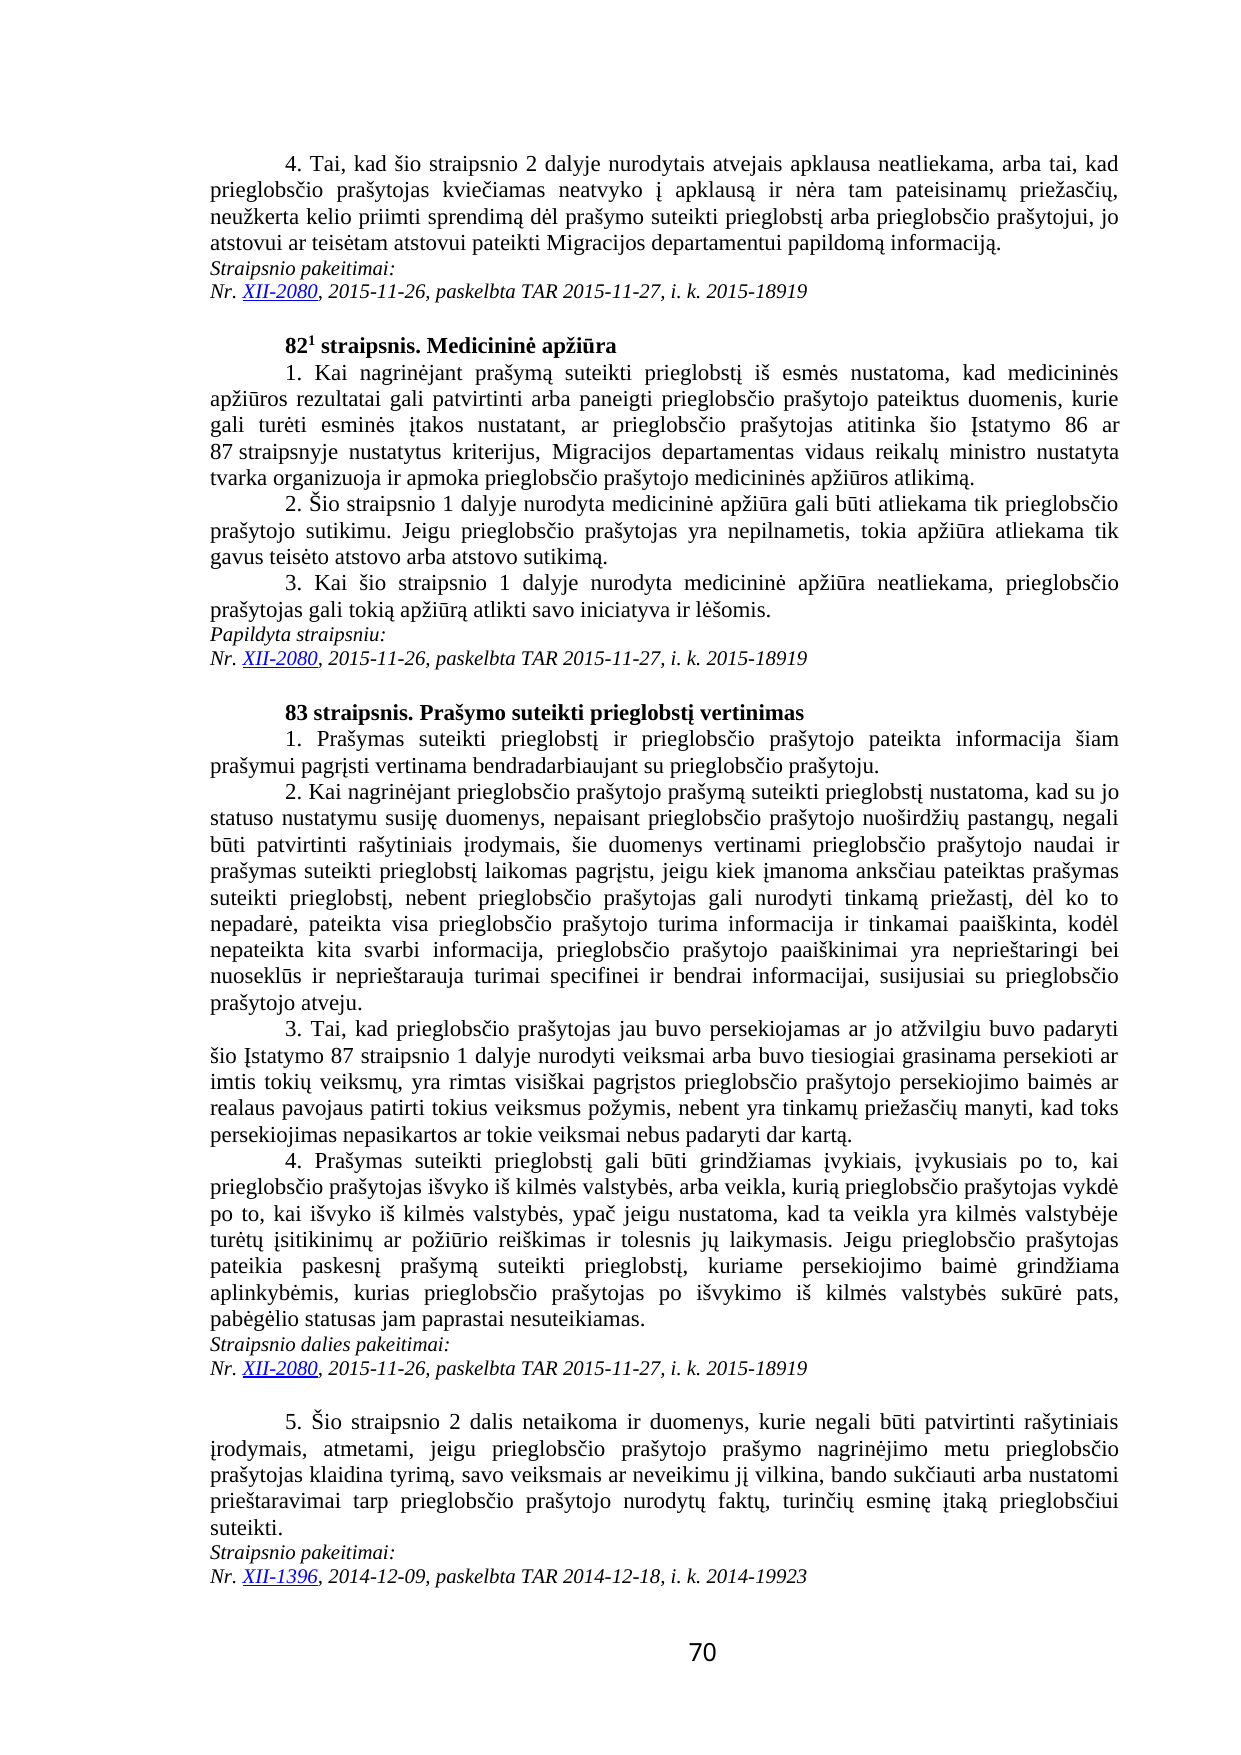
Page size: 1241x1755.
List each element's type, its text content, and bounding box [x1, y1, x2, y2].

text 3. Tai, kad prieglobsčio prašytojas jau buvo persekiojamas ar jo atžvilgiu buvo padaryti šio Įstatymo 87 straipsnio 1 dalyje nurodyti veiksmai arba buvo tiesiogiai grasinama persekioti ar imtis tokių veiksmų, yra rimtas visiškai pagrįstos prieglobsčio prašytojo persekiojimo baimės ar realaus pavojaus patirti tokius veiksmus požymis, nebent yra tinkamų priežasčių manyti, kad toks persekiojimas nepasikartos ar tokie veiksmai nebus padaryti dar kartą. [210, 1015, 1120, 1147]
text 4. Prašymas suteikti prieglobstį gali būti grindžiamas įvykiais, įvykusiais po to, kai prieglobsčio prašytojas išvyko iš kilmės valstybės, arba veikla, kurią prieglobsčio prašytojas vykdė po to, kai išvyko iš kilmės valstybės, ypač jeigu nustatoma, kad ta veikla yra kilmės valstybėje turėtų įsitikinimų ar požiūrio reiškimas ir tolesnis jų laikymasis. Jeigu prieglobsčio prašytojas pateikia paskesnį prašymą suteikti prieglobstį, kuriame persekiojimo baimė grindžiama aplinkybėmis, kurias prieglobsčio prašytojas po išvykimo iš kilmės valstybės sukūrė pats, pabėgėlio statusas jam paprastai nesuteikiamas. [210, 1147, 1120, 1332]
text 2. Kai nagrinėjant prieglobsčio prašytojo prašymą suteikti prieglobstį nustatoma, kad su jo statuso nustatymu susiję duomenys, nepaisant prieglobsčio prašytojo nuoširdžių pastangų, negali būti patvirtinti rašytiniais įrodymais, šie duomenys vertinami prieglobsčio prašytojo naudai ir prašymas suteikti prieglobstį laikomas pagrįstu, jeigu kiek įmanoma anksčiau pateiktas prašymas suteikti prieglobstį, nebent prieglobsčio prašytojas gali nurodyti tinkamą priežastį, dėl ko to nepadarė, pateikta visa prieglobsčio prašytojo turima informacija ir tinkamai paaiškinta, kodėl nepateikta kita svarbi informacija, prieglobsčio prašytojo paaiškinimai yra neprieštaringi bei nuoseklūs ir neprieštarauja turimai specifinei ir bendrai informacijai, susijusiai su prieglobsčio prašytojo atveju. [210, 778, 1120, 1015]
text 3. Kai šio straipsnio 1 dalyje nurodyta medicininė apžiūra neatliekama, prieglobsčio prašytojas gali tokią apžiūrą atlikti savo iniciatyva ir lėšomis. [210, 569, 1120, 622]
text 821 straipsnis. Medicininė apžiūra [210, 332, 1120, 359]
text Straipsnio dalies pakeitimai: [210, 1332, 1120, 1356]
text 4. Tai, kad šio straipsnio 2 dalyje nurodytais atvejais apklausa neatliekama, arba tai, kad prieglobsčio prašytojas kviečiamas neatvyko į apklausą ir nėra tam pateisinamų priežasčių, neužkerta kelio priimti sprendimą dėl prašymo suteikti prieglobstį arba prieglobsčio prašytojui, jo atstovui ar teisėtam atstovui pateikti Migracijos departamentui papildomą informaciją. [210, 150, 1120, 255]
text 1. Kai nagrinėjant prašymą suteikti prieglobstį iš esmės nustatoma, kad medicininės apžiūros rezultatai gali patvirtinti arba paneigti prieglobsčio prašytojo pateiktus duomenis, kurie gali turėti esminės įtakos nustatant, ar prieglobsčio prašytojas atitinka šio Įstatymo 86 ar 87 straipsnyje nustatytus kriterijus, Migracijos departamentas vidaus reikalų ministro nustatyta tvarka organizuoja ir apmoka prieglobsčio prašytojo medicininės apžiūros atlikimą. [210, 359, 1120, 490]
text 83 straipsnis. Prašymo suteikti prieglobstį vertinimas [210, 699, 1120, 725]
text Nr. XII-2080, 2015-11-26, paskelbta TAR 2015-11-27, i. k. 2015-18919 [210, 279, 1120, 303]
text 1. Prašymas suteikti prieglobstį ir prieglobsčio prašytojo pateikta informacija šiam prašymui pagrįsti vertinama bendradarbiaujant su prieglobsčio prašytoju. [210, 725, 1120, 778]
text Papildyta straipsniu: [210, 622, 1120, 646]
text Nr. XII-2080, 2015-11-26, paskelbta TAR 2015-11-27, i. k. 2015-18919 [210, 1356, 1120, 1380]
text Straipsnio pakeitimai: [210, 1540, 1120, 1564]
text 5. Šio straipsnio 2 dalis netaikoma ir duomenys, kurie negali būti patvirtinti rašytiniais įrodymais, atmetami, jeigu prieglobsčio prašytojo prašymo nagrinėjimo metu prieglobsčio prašytojas klaidina tyrimą, savo veiksmais ar neveikimu jį vilkina, bando sukčiauti arba nustatomi prieštaravimai tarp prieglobsčio prašytojo nurodytų faktų, turinčių esminę įtaką prieglobsčiui suteikti. [210, 1408, 1120, 1540]
text 2. Šio straipsnio 1 dalyje nurodyta medicininė apžiūra gali būti atliekama tik prieglobsčio prašytojo sutikimu. Jeigu prieglobsčio prašytojas yra nepilnametis, tokia apžiūra atliekama tik gavus teisėto atstovo arba atstovo sutikimą. [210, 490, 1120, 569]
text Straipsnio pakeitimai: [210, 255, 1120, 279]
text Nr. XII-1396, 2014-12-09, paskelbta TAR 2014-12-18, i. k. 2014-19923 [210, 1564, 1120, 1588]
text Nr. XII-2080, 2015-11-26, paskelbta TAR 2015-11-27, i. k. 2015-18919 [210, 646, 1120, 670]
